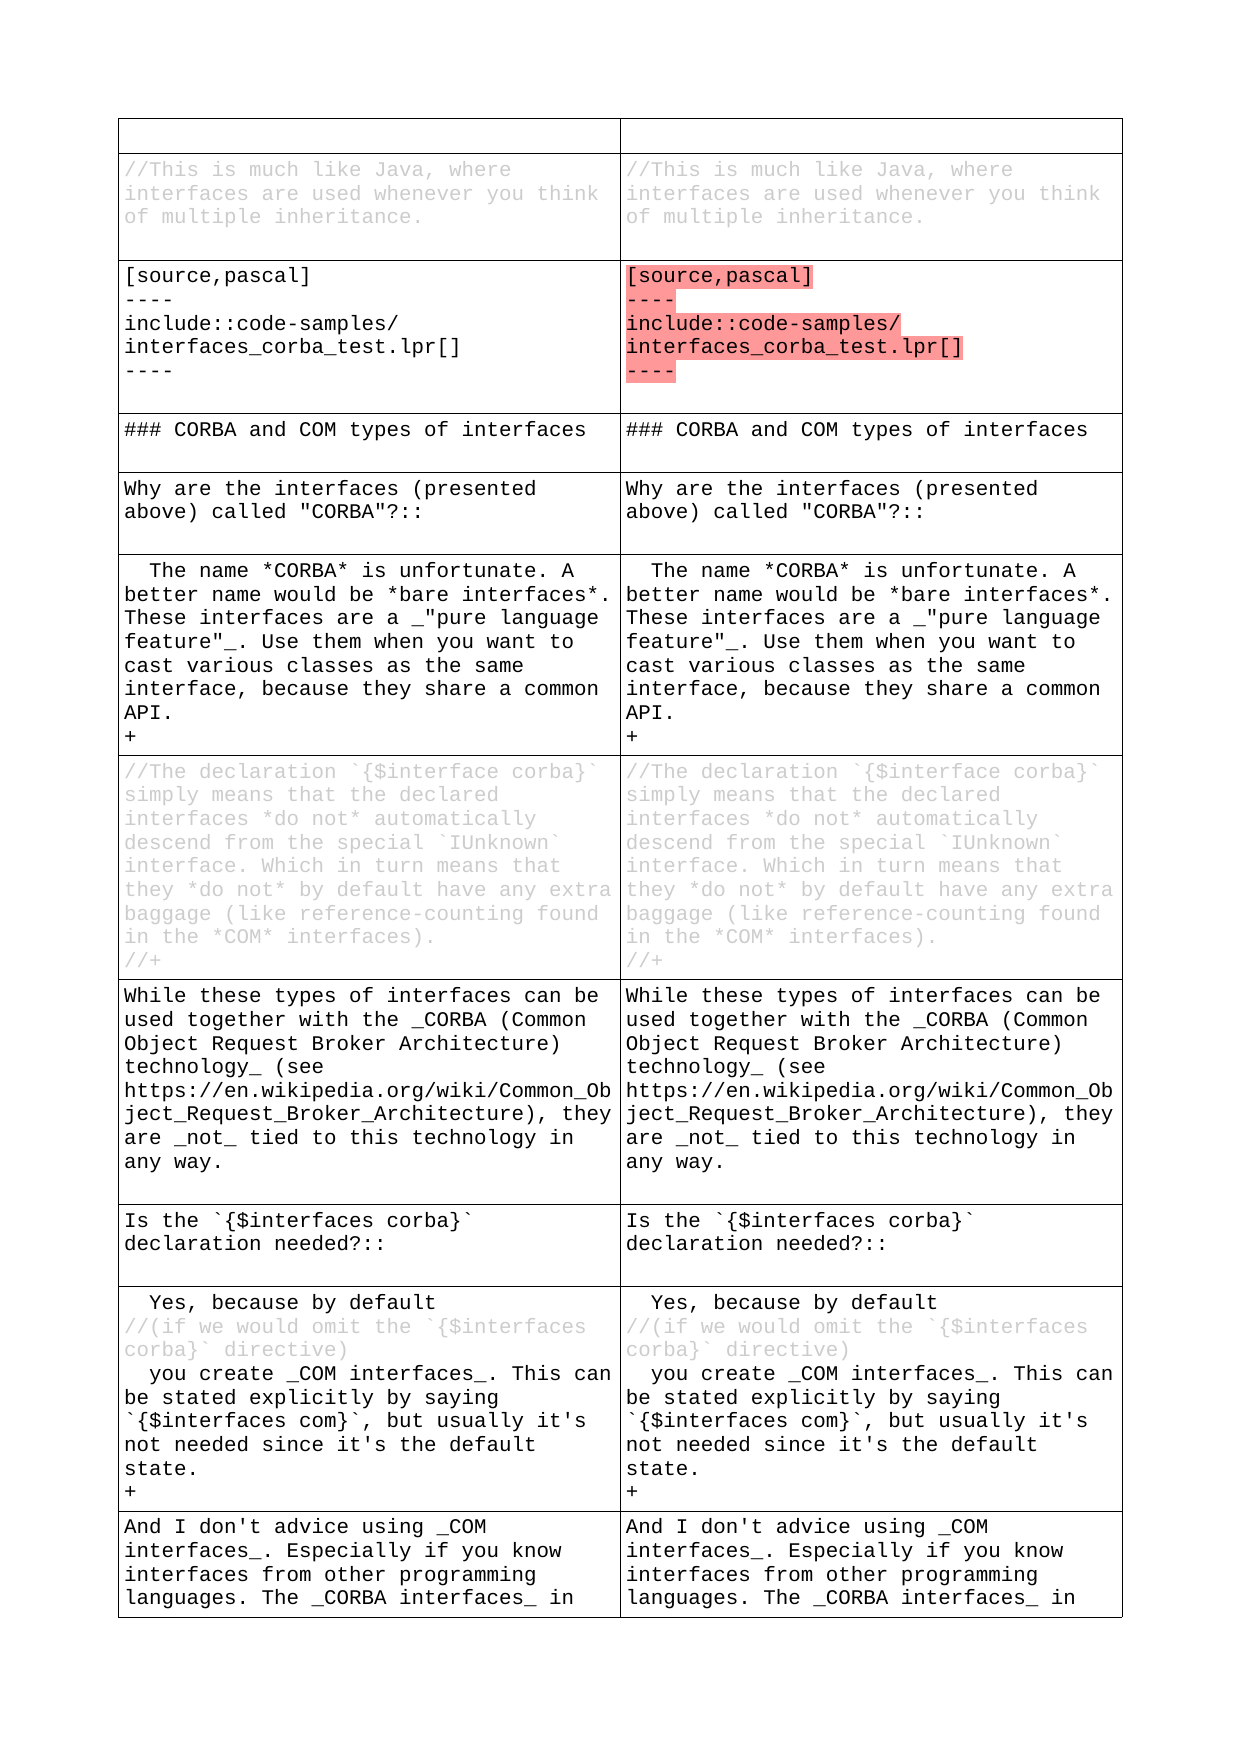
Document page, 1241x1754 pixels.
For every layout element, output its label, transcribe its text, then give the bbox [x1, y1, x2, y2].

table_cell Yes, because by default //(if we would omit the `{$interfaces corba}` directive) you create _COM interfaces_. This can be stated explicitly by saying `{$interfaces com}`, but usually it's not needed since it's the default state. + [621, 1287, 1122, 1511]
table_cell ### CORBA and COM types of interfaces [119, 414, 620, 472]
table_cell Why are the interfaces (presented above) called "CORBA"?:: [119, 473, 620, 554]
table_cell Is the `{$interfaces corba}` declaration needed?:: [119, 1205, 620, 1286]
table_cell //The declaration `{$interface corba}` simply means that the declared interfaces *do not* automatically descend from the special `IUnknown` interface. Which in turn means that they *do not* by default have any extra baggage (like reference-counting found in the *COM* interfaces). //+ [119, 756, 620, 979]
table_cell [source,pascal] ---- include::code-samples/interfaces_corba_test.lpr[] ---- [621, 261, 1122, 413]
table_cell ### CORBA and COM types of interfaces [621, 414, 1122, 472]
table_cell //This is much like Java, where interfaces are used whenever you think of multiple inheritance. [119, 154, 620, 259]
table_cell //The declaration `{$interface corba}` simply means that the declared interfaces *do not* automatically descend from the special `IUnknown` interface. Which in turn means that they *do not* by default have any extra baggage (like reference-counting found in the *COM* interfaces). //+ [621, 756, 1122, 979]
table_cell Is the `{$interfaces corba}` declaration needed?:: [621, 1205, 1122, 1286]
table_cell //This is much like Java, where interfaces are used whenever you think of multiple inheritance. [621, 154, 1122, 259]
table_cell While these types of interfaces can be used together with the _CORBA (Common Object Request Broker Architecture) technology_ (see https://en.wikipedia.org/wiki/Common_Object_Request_Broker_Architecture), they are _not_ tied to this technology in any way. [621, 980, 1122, 1204]
table_cell Yes, because by default //(if we would omit the `{$interfaces corba}` directive) you create _COM interfaces_. This can be stated explicitly by saying `{$interfaces com}`, but usually it's not needed since it's the default state. + [119, 1287, 620, 1511]
table_cell And I don't advice using _COM interfaces_. Especially if you know interfaces from other programming languages. The _CORBA interfaces_ in [621, 1512, 1122, 1617]
table_cell [621, 119, 1122, 153]
table_cell While these types of interfaces can be used together with the _CORBA (Common Object Request Broker Architecture) technology_ (see https://en.wikipedia.org/wiki/Common_Object_Request_Broker_Architecture), they are _not_ tied to this technology in any way. [119, 980, 620, 1204]
table_cell The name *CORBA* is unfortunate. A better name would be *bare interfaces*. These interfaces are a _"pure language feature"_. Use them when you want to cast various classes as the same interface, because they share a common API. + [119, 555, 620, 755]
table_cell And I don't advice using _COM interfaces_. Especially if you know interfaces from other programming languages. The _CORBA interfaces_ in [119, 1512, 620, 1617]
table_cell Why are the interfaces (presented above) called "CORBA"?:: [621, 473, 1122, 554]
table_cell [119, 119, 620, 153]
table_cell The name *CORBA* is unfortunate. A better name would be *bare interfaces*. These interfaces are a _"pure language feature"_. Use them when you want to cast various classes as the same interface, because they share a common API. + [621, 555, 1122, 755]
table_cell [source,pascal] ---- include::code-samples/interfaces_corba_test.lpr[] ---- [119, 261, 620, 413]
